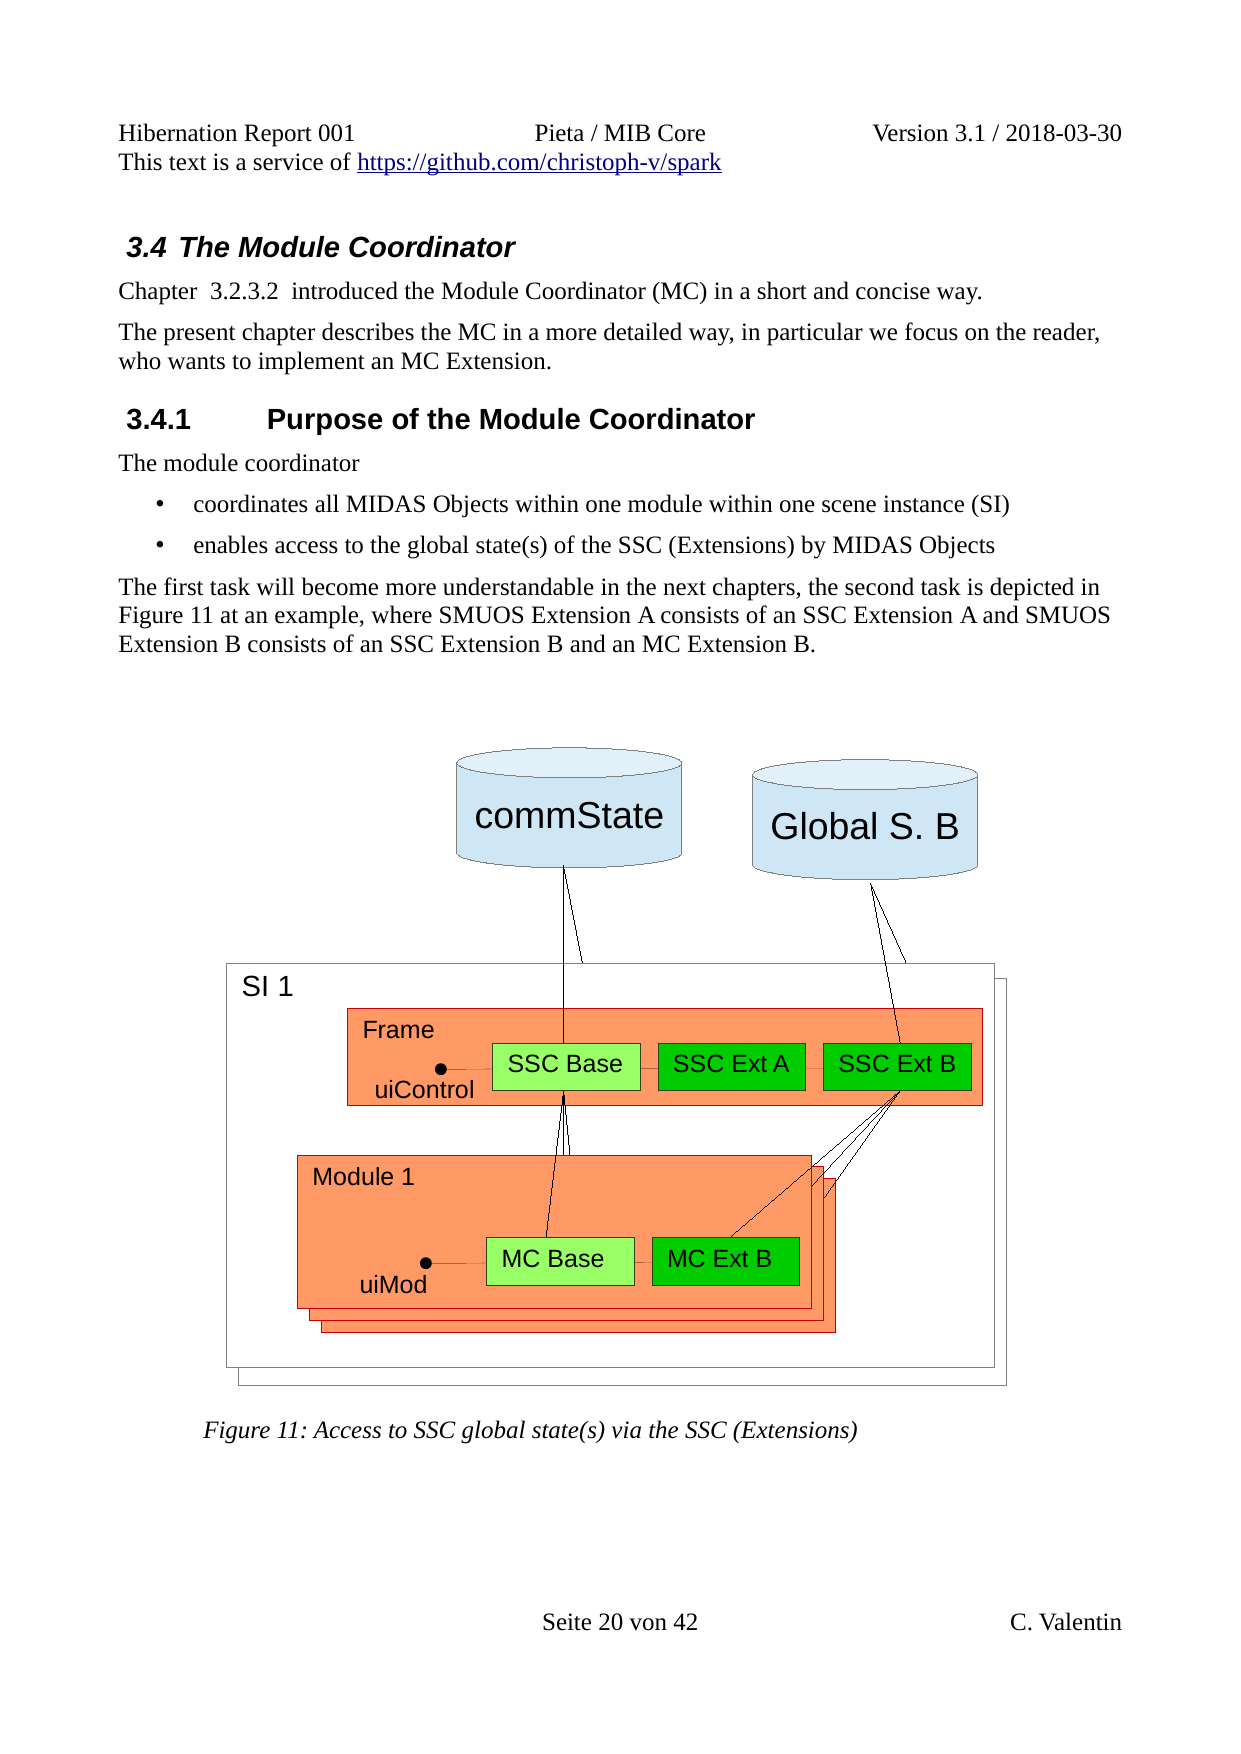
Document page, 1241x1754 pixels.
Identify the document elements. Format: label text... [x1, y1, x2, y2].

text Figure 11: Access to SSC global state(s) via the SSC (Extensions) [203, 724, 1037, 1444]
list The present chapter describes the MC in a more detailed way, in particular we focus on the reader, who wants to implement an MC Extension. [81, 317, 1122, 375]
list coordinates all MIDAS Objects within one module within one scene instance (SI) [156, 489, 1122, 518]
list Chapter 3.2.3.2 introduced the Module Coordinator (MC) in a short and concise way. [81, 276, 1122, 305]
subtitle Purpose of the Module Coordinator [118, 402, 1122, 436]
text The first task will become more understandable in the next chapters, the second task is depicted in Figure 11 at an example, where SMUOS Extension A consists of an SSC Extension A and SMUOS Extension B consists of an SSC Extension B and an MC Extension B. [118, 572, 1122, 658]
subtitle The Module Coordinator [118, 230, 1122, 264]
text The module coordinator [118, 448, 1122, 477]
list enables access to the global state(s) of the SSC (Extensions) by MIDAS Objects [156, 531, 1122, 559]
